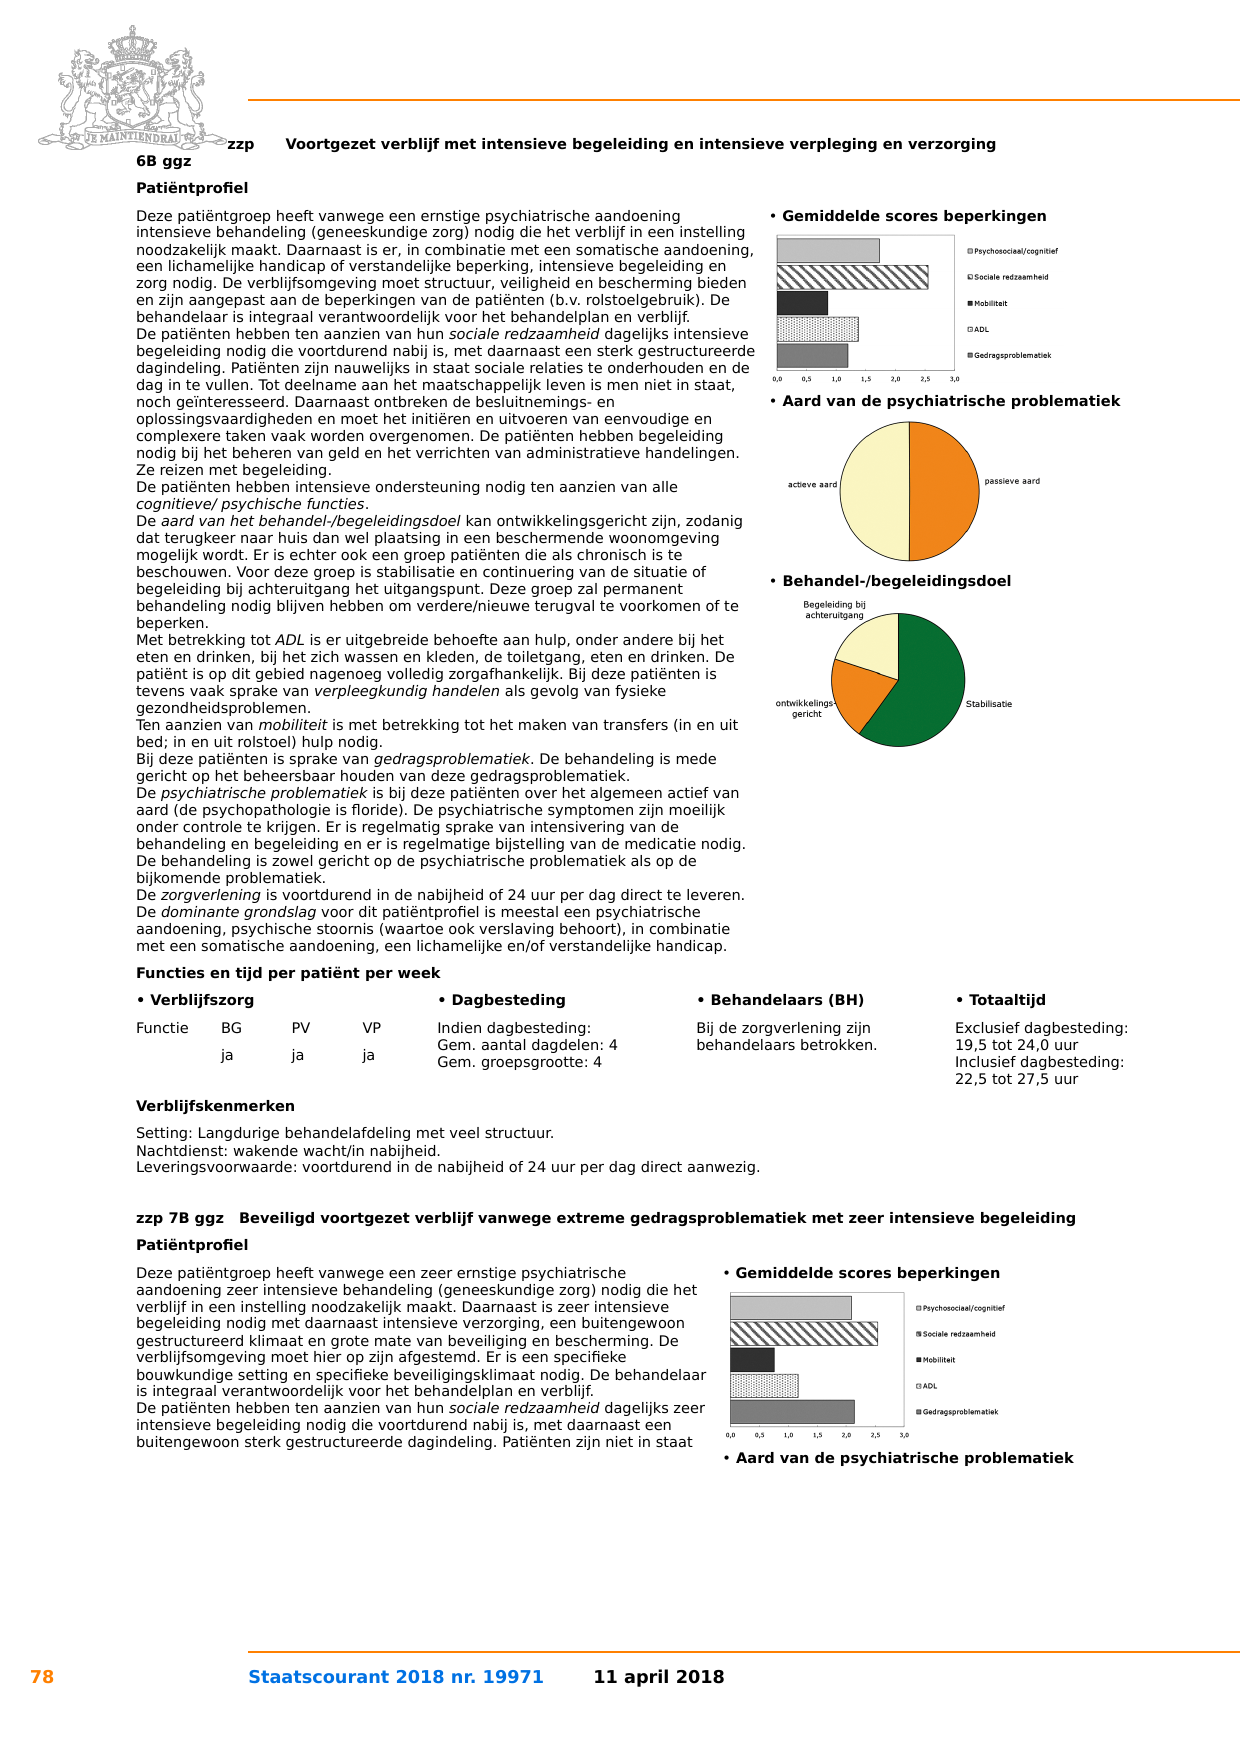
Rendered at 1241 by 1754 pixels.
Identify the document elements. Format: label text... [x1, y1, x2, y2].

table_cell Functie [131, 1015, 214, 1041]
table_cell • Dagbesteding [432, 988, 689, 1014]
picture [768, 420, 1064, 562]
picture [722, 1291, 1018, 1440]
table_header zzp 6B ggz [131, 131, 279, 174]
table_cell Setting: Langdurige behandelafdeling met veel structuur. Nachtdienst: wakende wacht/in nabijheid. Leveringsvoorwaarde: voortdurend in de nabijheid of 24 uur per dag direct aanwezig. [131, 1121, 1163, 1181]
table_cell Functies en tijd per patiënt per week [131, 960, 1163, 987]
table_cell • Aard van de psychiatrische problematiek [717, 1445, 1163, 1472]
table_cell [131, 1043, 214, 1092]
table_cell [763, 416, 1163, 567]
picture [768, 234, 1064, 383]
table_cell Indien dagbesteding: Gem. aantal dagdelen: 4 Gem. groepsgrootte: 4 [432, 1015, 689, 1092]
table_cell ja [215, 1043, 285, 1092]
table_cell Bij de zorgverlening zijn behandelaars betrokken. [691, 1015, 948, 1092]
table_cell Patiëntprofiel [131, 175, 1163, 202]
table_cell Deze patiëntgroep heeft vanwege een zeer ernstige psychiatrische aandoening zeer intensieve behandeling (geneeskundige zorg) nodig die het verblijf in een instelling noodzakelijk maakt. Daarnaast is zeer intensieve begeleiding nodig met daarnaast intensieve verzorging, een buitengewoon gestructureerd klimaat en grote mate van beveiliging en bescherming. De verblijfsomgeving moet hier op zijn afgestemd. Er is een specifieke bouwkundige setting en specifieke beveiligingsklimaat nodig. De behandelaar is integraal verantwoordelijk voor het behandelplan en verblijf. De patiënten hebben ten aanzien van hun sociale redzaamheid dagelijks zeer intensieve begeleiding nodig die voortdurend nabij is, met daarnaast een buitengewoon sterk gestructureerde dagindeling. Patiënten zijn niet in staat [131, 1260, 716, 1472]
table_cell • Totaaltijd [949, 988, 1163, 1014]
table_cell Exclusief dagbesteding: 19,5 tot 24,0 uur Inclusief dagbesteding: 22,5 tot 27,5 uur [949, 1015, 1163, 1092]
picture [38, 25, 227, 150]
table_cell Deze patiëntgroep heeft vanwege een ernstige psychiatrische aandoening intensieve behandeling (geneeskundige zorg) nodig die het verblijf in een instelling noodzakelijk maakt. Daarnaast is er, in combinatie met een somatische aandoening, een lichamelijke handicap of verstandelijke beperking, intensieve begeleiding en zorg nodig. De verblijfsomgeving moet structuur, veiligheid en bescherming bieden en zijn aangepast aan de beperkingen van de patiënten (b.v. rolstoelgebruik). De behandelaar is integraal verantwoordelijk voor het behandelplan en verblijf. De patiënten hebben ten aanzien van hun sociale redzaamheid dagelijks intensieve begeleiding nodig die voortdurend nabij is, met daarnaast een sterk gestructureerde dagindeling. Patiënten zijn nauwelijks in staat sociale relaties te onderhouden en de dag in te vullen. Tot deelname aan het maatschappelijk leven is men niet in staat, noch geïnteresseerd. Daarnaast ontbreken de besluitnemings- en oplossingsvaardigheden en moet het initiëren en uitvoeren van eenvoudige en complexere taken vaak worden overgenomen. De patiënten hebben begeleiding nodig bij het beheren van geld en het verrichten van administratieve handelingen. Ze reizen met begeleiding. De patiënten hebben intensieve ondersteuning nodig ten aanzien van alle cognitieve/ psychische functies. De aard van het behandel-/begeleidingsdoel kan ontwikkelingsgericht zijn, zodanig dat terugkeer naar huis dan wel plaatsing in een beschermende woonomgeving mogelijk wordt. Er is echter ook een groep patiënten die als chronisch is te beschouwen. Voor deze groep is stabilisatie en continuering van de situatie of begeleiding bij achteruitgang het uitgangspunt. Deze groep zal permanent behandeling nodig blijven hebben om verdere/nieuwe terugval te voorkomen of te beperken. Met betrekking tot ADL is er uitgebreide behoefte aan hulp, onder andere bij het eten en drinken, bij het zich wassen en kleden, de toiletgang, eten en drinken. De patiënt is op dit gebied nagenoeg volledig zorgafhankelijk. Bij deze patiënten is tevens vaak sprake van verpleegkundig handelen als gevolg van fysieke gezondheidsproblemen. Ten aanzien van mobiliteit is met betrekking tot het maken van transfers (in en uit bed; in en uit rolstoel) hulp nodig. Bij deze patiënten is sprake van gedragsproblematiek. De behandeling is mede gericht op het beheersbaar houden van deze gedragsproblematiek. De psychiatrische problematiek is bij deze patiënten over het algemeen actief van aard (de psychopathologie is floride). De psychiatrische symptomen zijn moeilijk onder controle te krijgen. Er is regelmatig sprake van intensivering van de behandeling en begeleiding en er is regelmatige bijstelling van de medicatie nodig. De behandeling is zowel gericht op de psychiatrische problematiek als op de bijkomende problematiek. De zorgverlening is voortdurend in de nabijheid of 24 uur per dag direct te leveren. De dominante grondslag voor dit patiëntprofiel is meestal een psychiatrische aandoening, psychische stoornis (waartoe ook verslaving behoort), in combinatie met een somatische aandoening, een lichamelijke en/of verstandelijke handicap. [131, 203, 762, 959]
table_cell • Gemiddelde scores beperkingen [717, 1260, 1163, 1286]
table_cell [717, 1287, 1163, 1444]
table_cell Patiëntprofiel [131, 1233, 1163, 1259]
table_header zzp 7B ggz [131, 1205, 232, 1231]
table_cell [763, 595, 1163, 959]
table_cell • Gemiddelde scores beperkingen [763, 203, 1163, 229]
table_cell • Aard van de psychiatrische problematiek [763, 388, 1163, 414]
table_header Voortgezet verblijf met intensieve begeleiding en intensieve verpleging en verzorging [280, 131, 1163, 174]
table_cell [763, 230, 1163, 387]
table_cell • Behandelaars (BH) [691, 988, 948, 1014]
table_header Beveiligd voortgezet verblijf vanwege extreme gedragsproblematiek met zeer intensieve begeleiding [233, 1205, 1163, 1231]
table_cell Verblijfskenmerken [131, 1093, 1163, 1120]
picture [768, 599, 1064, 748]
table_cell BG [215, 1015, 285, 1041]
table_cell ja [286, 1043, 356, 1092]
table_cell • Behandel-/begeleidingsdoel [763, 568, 1163, 594]
table_cell • Verblijfszorg [131, 988, 431, 1014]
table_cell ja [357, 1043, 431, 1092]
table_cell PV [286, 1015, 356, 1041]
table_cell VP [357, 1015, 431, 1041]
